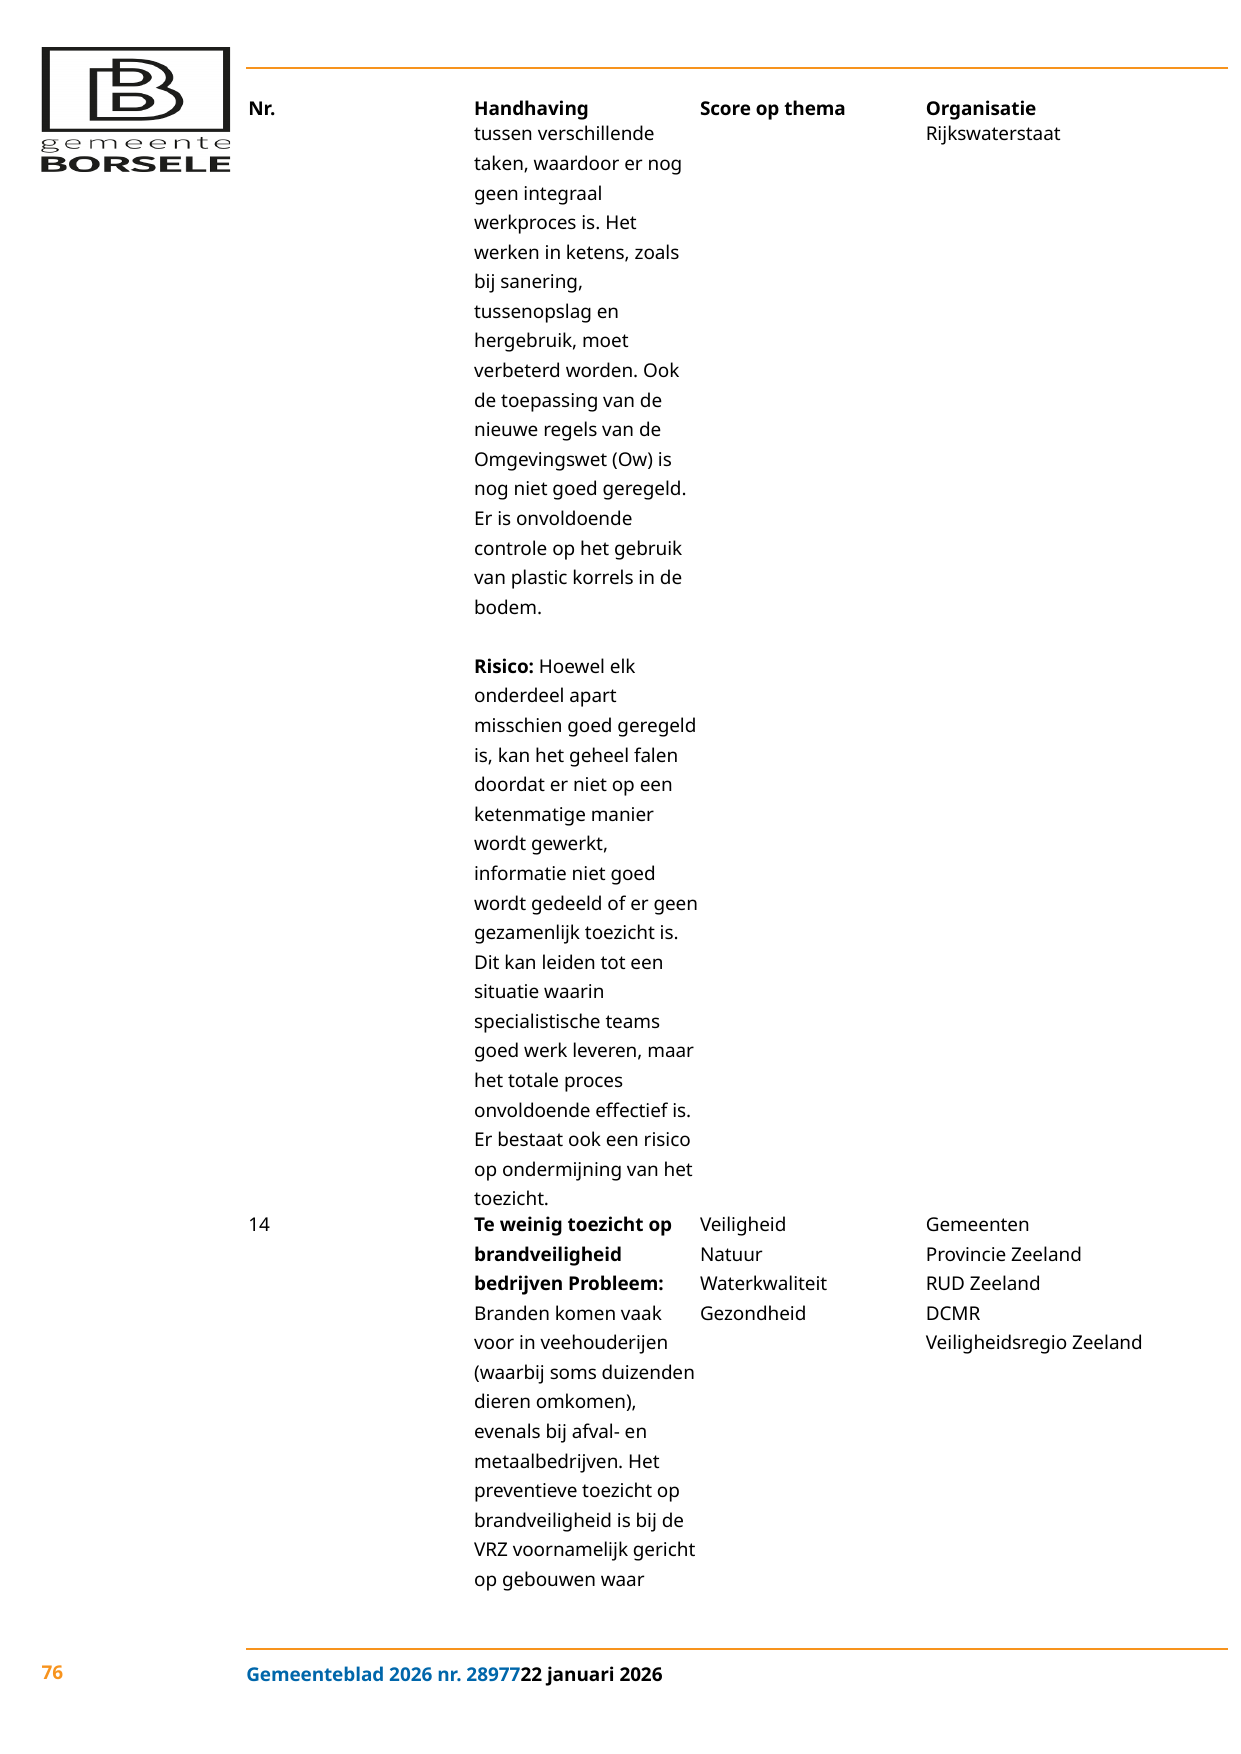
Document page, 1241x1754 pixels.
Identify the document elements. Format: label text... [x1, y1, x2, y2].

table_cell Te weinig toezicht op brandveiligheid bedrijven Probleem: Branden komen vaak voor in veehouderijen (waarbij soms duizenden dieren omkomen), evenals bij afval- en metaalbedrijven. Het preventieve toezicht op brandveiligheid is bij de VRZ voornamelijk gericht op gebouwen waar [474, 1211, 700, 1592]
table_cell Rijkswaterstaat [926, 121, 1152, 1211]
table_header Nr. [248, 95, 474, 121]
table_cell [248, 121, 474, 1211]
table_cell [700, 121, 926, 1211]
table_header Score op thema [700, 95, 926, 121]
table_cell Gemeenten Provincie Zeeland RUD Zeeland DCMR Veiligheidsregio Zeeland [926, 1211, 1152, 1592]
table_header Organisatie [926, 95, 1152, 121]
table_cell tussen verschillende taken, waardoor er nog geen integraal werkproces is. Het werken in ketens, zoals bij sanering, tussenopslag en hergebruik, moet verbeterd worden. Ook de toepassing van de nieuwe regels van de Omgevingswet (Ow) is nog niet goed geregeld. Er is onvoldoende controle op het gebruik van plastic korrels in de bodem. Risico: Hoewel elk onderdeel apart misschien goed geregeld is, kan het geheel falen doordat er niet op een ketenmatige manier wordt gewerkt, informatie niet goed wordt gedeeld of er geen gezamenlijk toezicht is. Dit kan leiden tot een situatie waarin specialistische teams goed werk leveren, maar het totale proces onvoldoende effectief is. Er bestaat ook een risico op ondermijning van het toezicht. [474, 121, 700, 1211]
table_cell Veiligheid Natuur Waterkwaliteit Gezondheid [700, 1211, 926, 1592]
table_header Handhaving [474, 95, 700, 121]
table_cell 14 [248, 1211, 474, 1592]
picture [41, 47, 231, 172]
